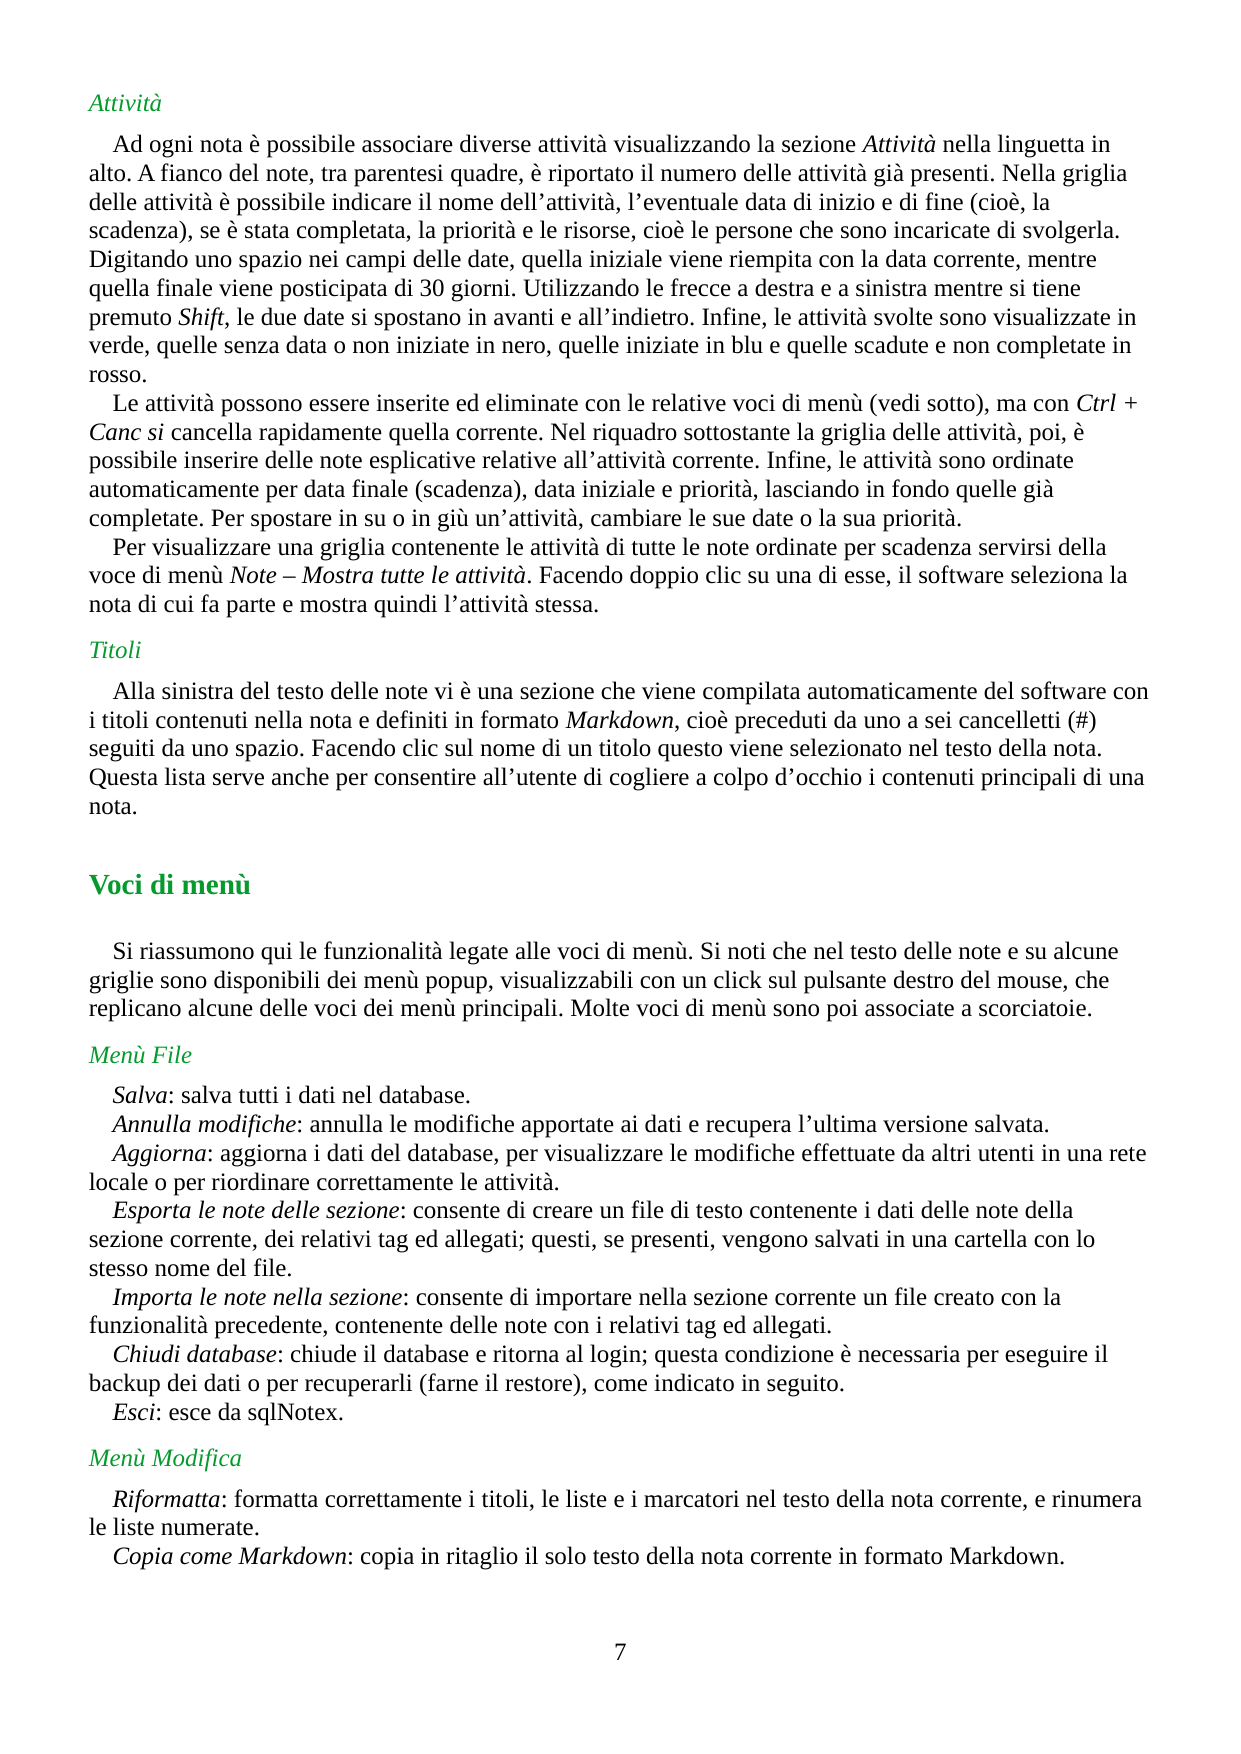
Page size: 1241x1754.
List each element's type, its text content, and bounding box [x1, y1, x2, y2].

text Chiudi database: chiude il database e ritorna al login; questa condizione è necessaria per eseguire il backup dei dati o per recuperarli (farne il restore), come indicato in seguito. [88, 1339, 1152, 1397]
text Alla sinistra del testo delle note vi è una sezione che viene compilata automaticamente del software con i titoli contenuti nella nota e definiti in formato Markdown, cioè preceduti da uno a sei cancelletti (#) seguiti da uno spazio. Facendo clic sul nome di un titolo questo viene selezionato nel testo della nota. Questa lista serve anche per consentire all’utente di cogliere a colpo d’occhio i contenuti principali di una nota. [88, 676, 1152, 820]
text Importa le note nella sezione: consente di importare nella sezione corrente un file creato con la funzionalità precedente, contenente delle note con i relativi tag ed allegati. [88, 1282, 1152, 1339]
subtitle Menù Modifica [88, 1443, 1152, 1472]
text Per visualizzare una griglia contenente le attività di tutte le note ordinate per scadenza servirsi della voce di menù Note – Mostra tutte le attività. Facendo doppio clic su una di esse, il software seleziona la nota di cui fa parte e mostra quindi l’attività stessa. [88, 532, 1152, 618]
text Aggiorna: aggiorna i dati del database, per visualizzare le modifiche effettuate da altri utenti in una rete locale o per riordinare correttamente le attività. [88, 1138, 1152, 1196]
text Annulla modifiche: annulla le modifiche apportate ai dati e recupera l’ultima versione salvata. [88, 1109, 1152, 1138]
text Salva: salva tutti i dati nel database. [88, 1081, 1152, 1109]
text Esci: esce da sqlNotex. [88, 1397, 1152, 1426]
text Esporta le note delle sezione: consente di creare un file di testo contenente i dati delle note della sezione corrente, dei relativi tag ed allegati; questi, se presenti, vengono salvati in una cartella con lo stesso nome del file. [88, 1196, 1152, 1282]
text Ad ogni nota è possibile associare diverse attività visualizzando la sezione Attività nella linguetta in alto. A fianco del note, tra parentesi quadre, è riportato il numero delle attività già presenti. Nella griglia delle attività è possibile indicare il nome dell’attività, l’eventuale data di inizio e di fine (cioè, la scadenza), se è stata completata, la priorità e le risorse, cioè le persone che sono incaricate di svolgerla. Digitando uno spazio nei campi delle date, quella iniziale viene riempita con la data corrente, mentre quella finale viene posticipata di 30 giorni. Utilizzando le frecce a destra e a sinistra mentre si tiene premuto Shift, le due date si spostano in avanti e all’indietro. Infine, le attività svolte sono visualizzate in verde, quelle senza data o non iniziate in nero, quelle iniziate in blu e quelle scadute e non completate in rosso. [88, 129, 1152, 388]
text Si riassumono qui le funzionalità legate alle voci di menù. Si noti che nel testo delle note e su alcune griglie sono disponibili dei menù popup, visualizzabili con un click sul pulsante destro del mouse, che replicano alcune delle voci dei menù principali. Molte voci di menù sono poi associate a scorciatoie. [88, 936, 1152, 1022]
text Copia come Markdown: copia in ritaglio il solo testo della nota corrente in formato Markdown. [88, 1541, 1152, 1570]
text Riformatta: formatta correttamente i titoli, le liste e i marcatori nel testo della nota corrente, e rinumera le liste numerate. [88, 1484, 1152, 1541]
subtitle Titoli [88, 636, 1152, 664]
text Le attività possono essere inserite ed eliminate con le relative voci di menù (vedi sotto), ma con Ctrl + Canc si cancella rapidamente quella corrente. Nel riquadro sottostante la griglia delle attività, poi, è possibile inserire delle note esplicative relative all’attività corrente. Infine, le attività sono ordinate automaticamente per data finale (scadenza), data iniziale e priorità, lasciando in fondo quelle già completate. Per spostare in su o in giù un’attività, cambiare le sue date o la sua priorità. [88, 388, 1152, 532]
subtitle Menù File [88, 1040, 1152, 1069]
subtitle Attività [88, 88, 1152, 117]
subtitle Voci di menù [88, 867, 1152, 901]
